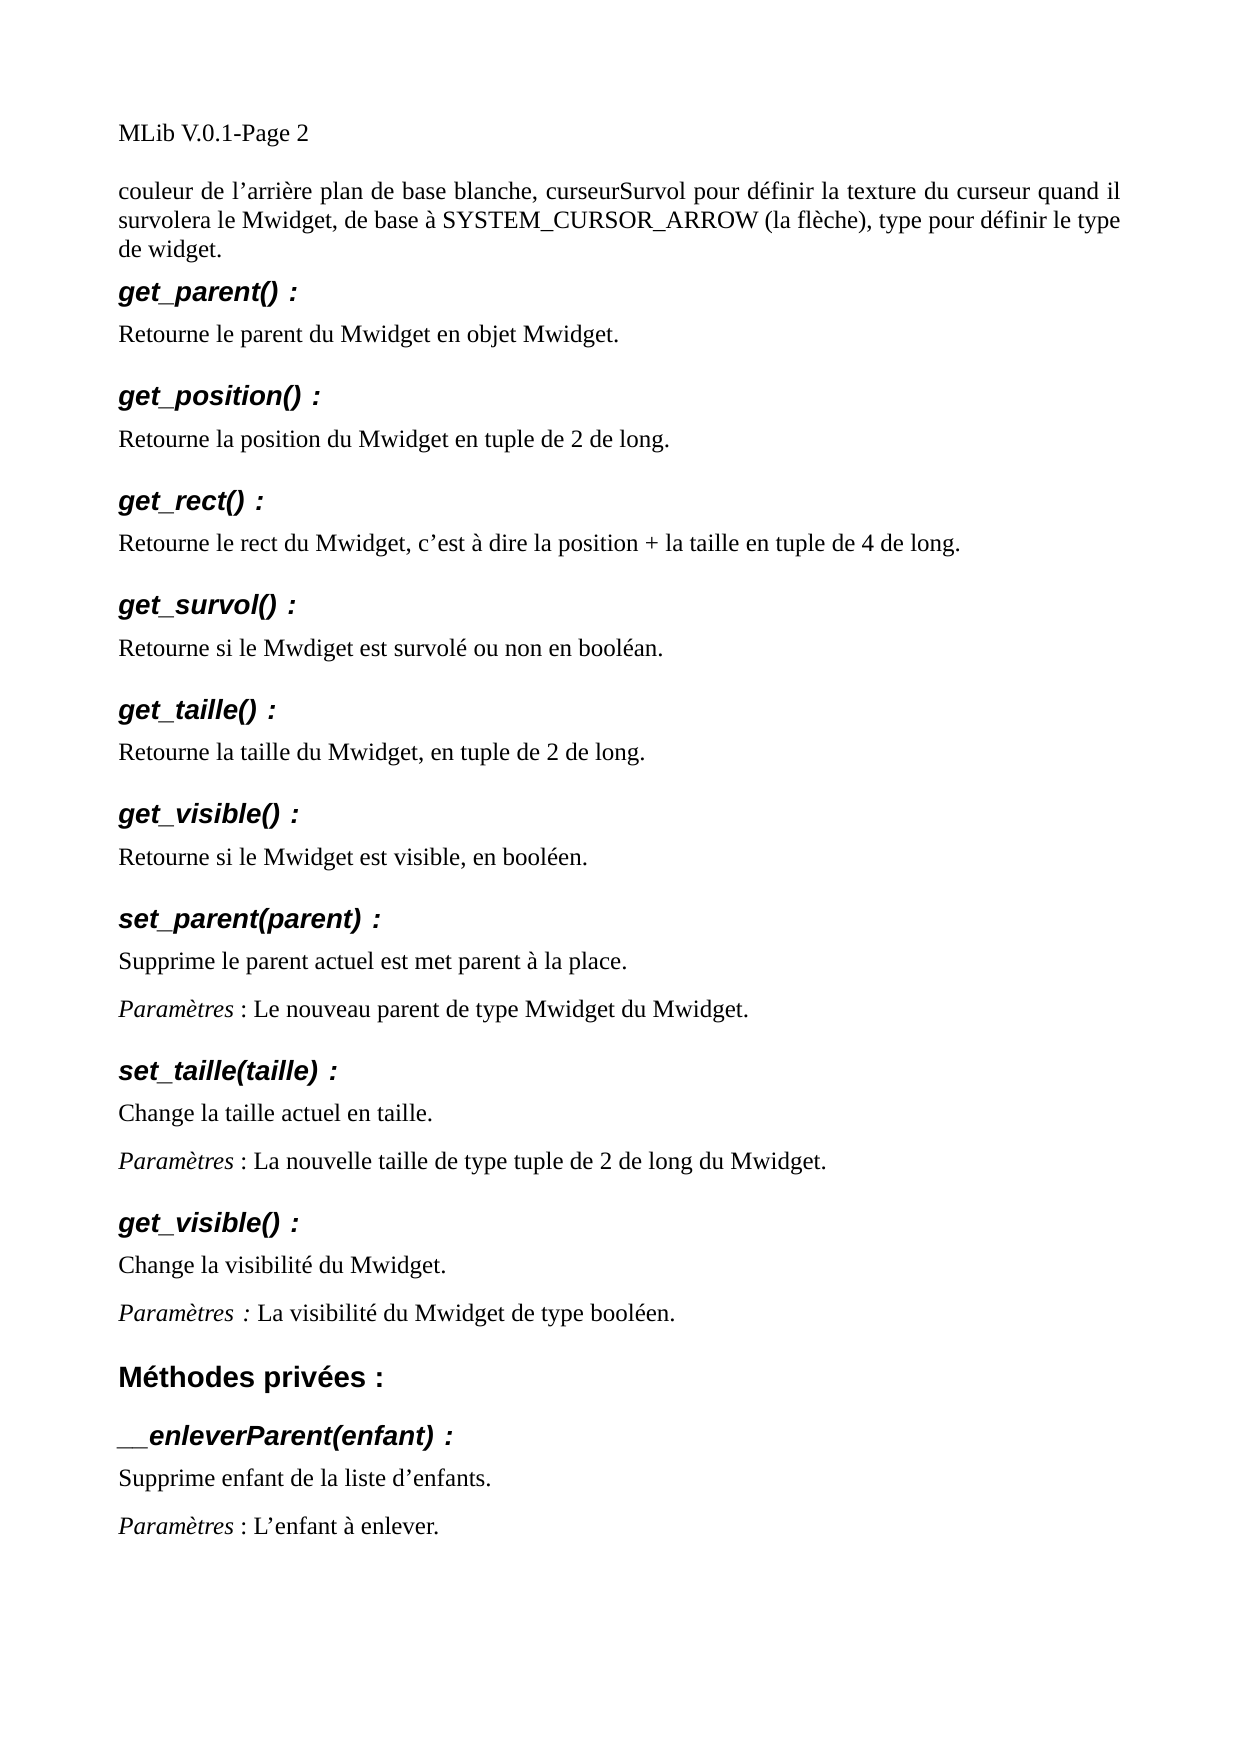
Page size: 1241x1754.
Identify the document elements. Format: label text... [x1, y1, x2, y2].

text Change la visibilité du Mwidget. [118, 1251, 1122, 1279]
subtitle set_taille(taille) : [118, 1054, 1122, 1086]
text Paramètres : La nouvelle taille de type tuple de 2 de long du Mwidget. [118, 1146, 1122, 1175]
text Paramètres : L’enfant à enlever. [118, 1511, 1122, 1540]
subtitle get_parent() : [118, 275, 1122, 307]
subtitle get_visible() : [118, 1206, 1122, 1238]
text Retourne si le Mwidget est visible, en booléen. [118, 842, 1122, 871]
subtitle get_survol() : [118, 588, 1122, 620]
text Retourne la position du Mwidget en tuple de 2 de long. [118, 424, 1122, 453]
text Retourne le parent du Mwidget en objet Mwidget. [118, 319, 1122, 348]
text Retourne la taille du Mwidget, en tuple de 2 de long. [118, 737, 1122, 766]
text Paramètres : Le nouveau parent de type Mwidget du Mwidget. [118, 994, 1122, 1023]
text Paramètres : La visibilité du Mwidget de type booléen. [118, 1298, 1122, 1327]
text Supprime le parent actuel est met parent à la place. [118, 946, 1122, 975]
subtitle get_position() : [118, 379, 1122, 411]
subtitle get_visible() : [118, 797, 1122, 829]
text Supprime enfant de la liste d’enfants. [118, 1463, 1122, 1492]
text Retourne le rect du Mwidget, c’est à dire la position + la taille en tuple de 4 de long. [118, 528, 1122, 557]
subtitle get_rect() : [118, 484, 1122, 516]
text Retourne si le Mwdiget est survolé ou non en booléan. [118, 633, 1122, 662]
text Change la taille actuel en taille. [118, 1098, 1122, 1127]
subtitle get_taille() : [118, 693, 1122, 725]
subtitle set_parent(parent) : [118, 902, 1122, 934]
subtitle __enleverParent(enfant) : [118, 1419, 1122, 1451]
text couleur de l’arrière plan de base blanche, curseurSurvol pour définir la texture du curseur quand il survolera le Mwidget, de base à SYSTEM_CURSOR_ARROW (la flèche), type pour définir le type de widget. [118, 176, 1122, 263]
subtitle Méthodes privées : [118, 1360, 1122, 1394]
